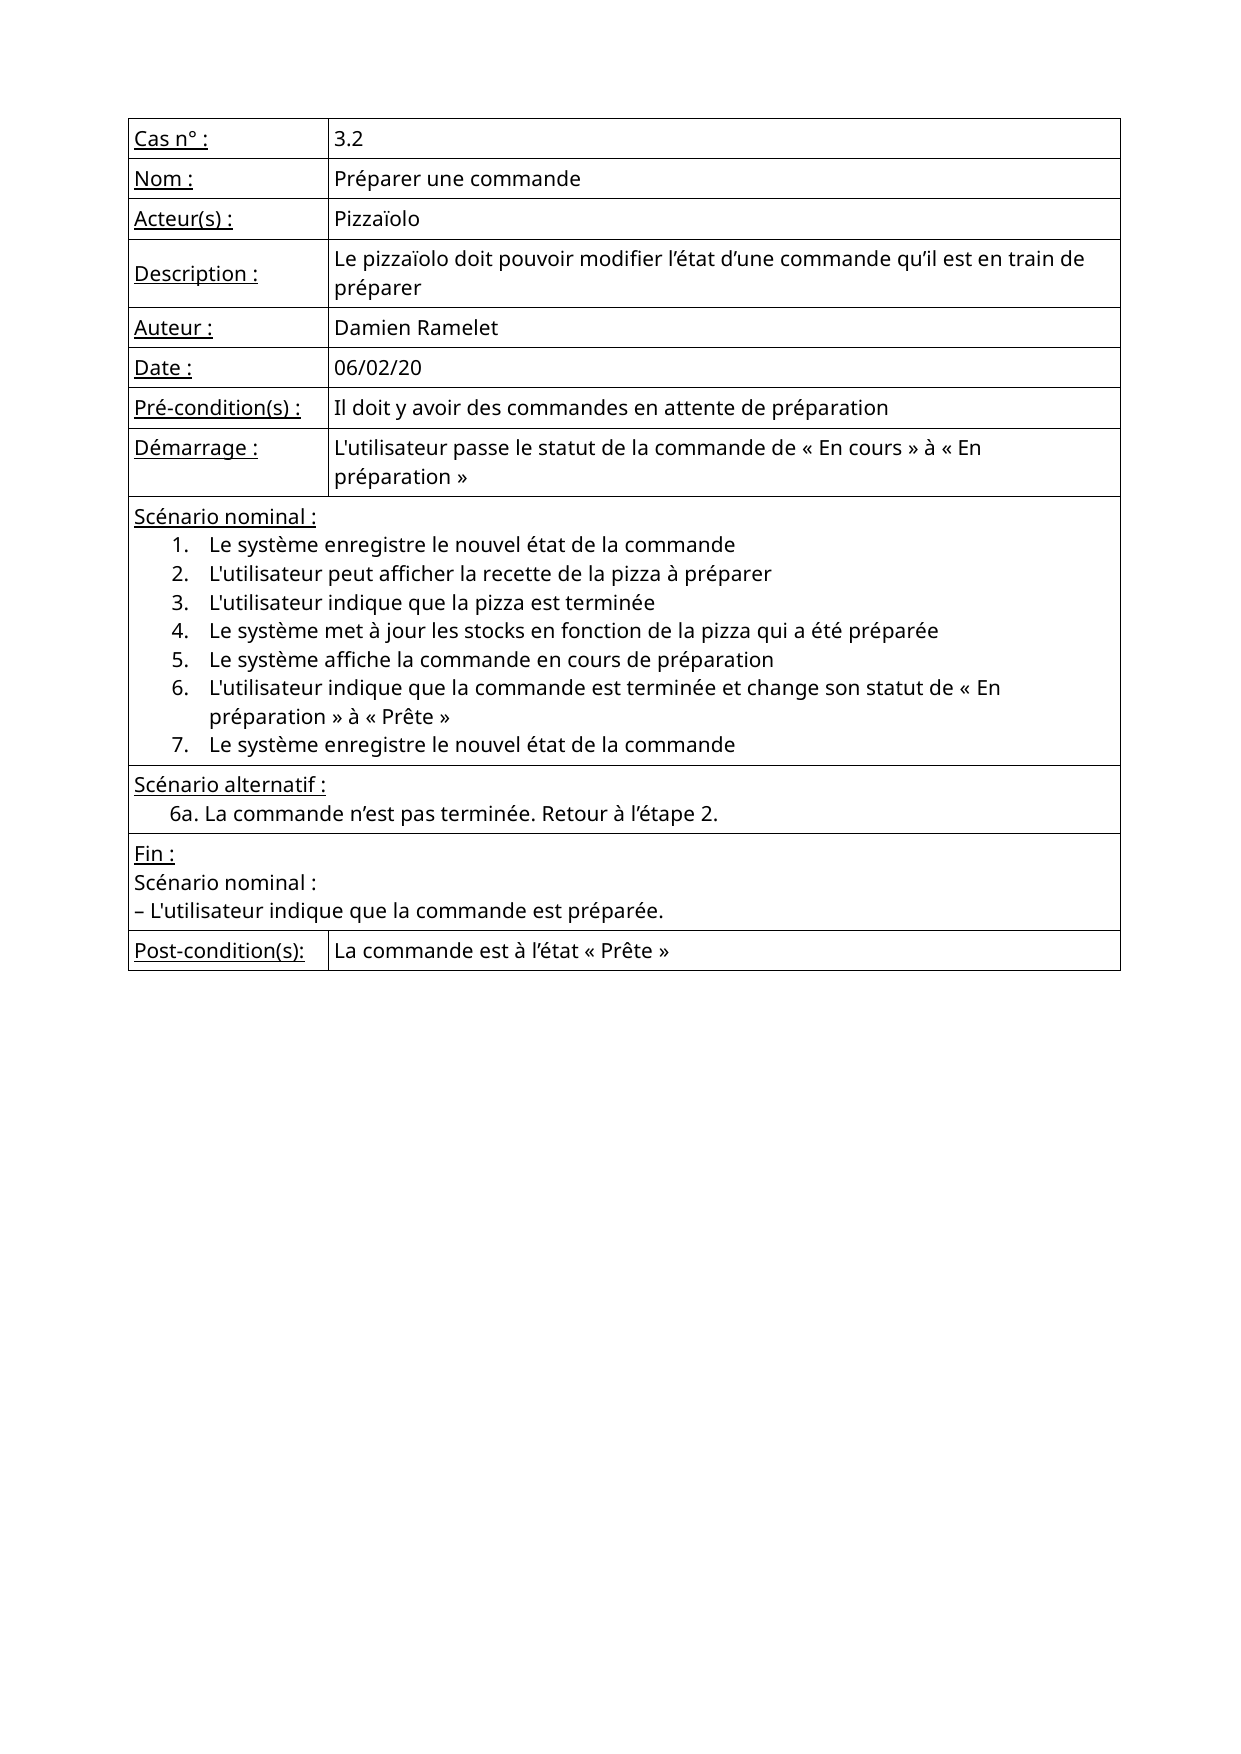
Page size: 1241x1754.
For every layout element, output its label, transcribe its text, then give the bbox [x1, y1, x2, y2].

table_cell Pizzaïolo [329, 199, 1120, 238]
table_cell La commande est à l’état « Prête » [329, 931, 1120, 970]
table_header 3.2 [329, 119, 1120, 158]
table_cell Préparer une commande [329, 159, 1120, 198]
table_cell L'utilisateur passe le statut de la commande de « En cours » à « En préparation » [329, 429, 1120, 496]
table_cell Date : [129, 348, 328, 387]
table_cell Post-condition(s): [129, 931, 328, 970]
table_cell Le pizzaïolo doit pouvoir modifier l’état d’une commande qu’il est en train de préparer [329, 240, 1120, 307]
table_cell Description : [129, 240, 328, 307]
table_cell Pré-condition(s) : [129, 388, 328, 427]
table_header Cas n° : [129, 119, 328, 158]
table_cell Fin : Scénario nominal : – L'utilisateur indique que la commande est préparée. [129, 834, 1120, 930]
table_cell Scénario alternatif : 6a. La commande n’est pas terminée. Retour à l’étape 2. [129, 766, 1120, 833]
table_cell Auteur : [129, 308, 328, 347]
table_cell Damien Ramelet [329, 308, 1120, 347]
table_cell Démarrage : [129, 429, 328, 496]
table_cell Il doit y avoir des commandes en attente de préparation [329, 388, 1120, 427]
table_cell 02/06/20 [329, 348, 1120, 387]
table_cell Acteur(s) : [129, 199, 328, 238]
table_cell Nom : [129, 159, 328, 198]
table_cell Scénario nominal : Le système enregistre le nouvel état de la commande L'utilisateur peut afficher la recette de la pizza à préparer L'utilisateur indique que la pizza est terminée Le système met à jour les stocks en fonction de la pizza qui a été préparée Le système affiche la commande en cours de préparation L'utilisateur indique que la commande est terminée et change son statut de « En préparation » à « Prête » Le système enregistre le nouvel état de la commande [129, 497, 1120, 764]
